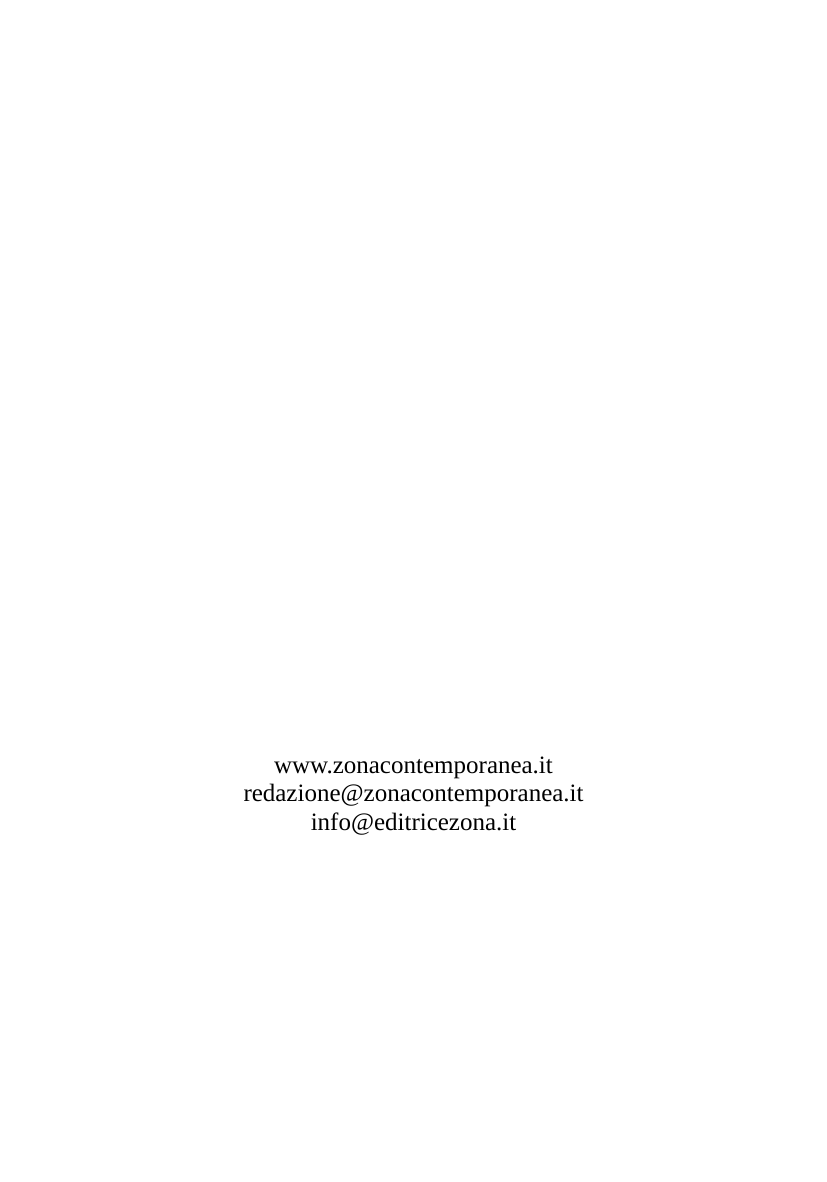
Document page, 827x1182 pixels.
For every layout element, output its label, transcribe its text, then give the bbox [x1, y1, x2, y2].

text info@editricezona.it [88, 807, 738, 836]
text redazione@zonacontemporanea.it [88, 778, 738, 807]
text www.zonacontemporanea.it [88, 750, 738, 778]
